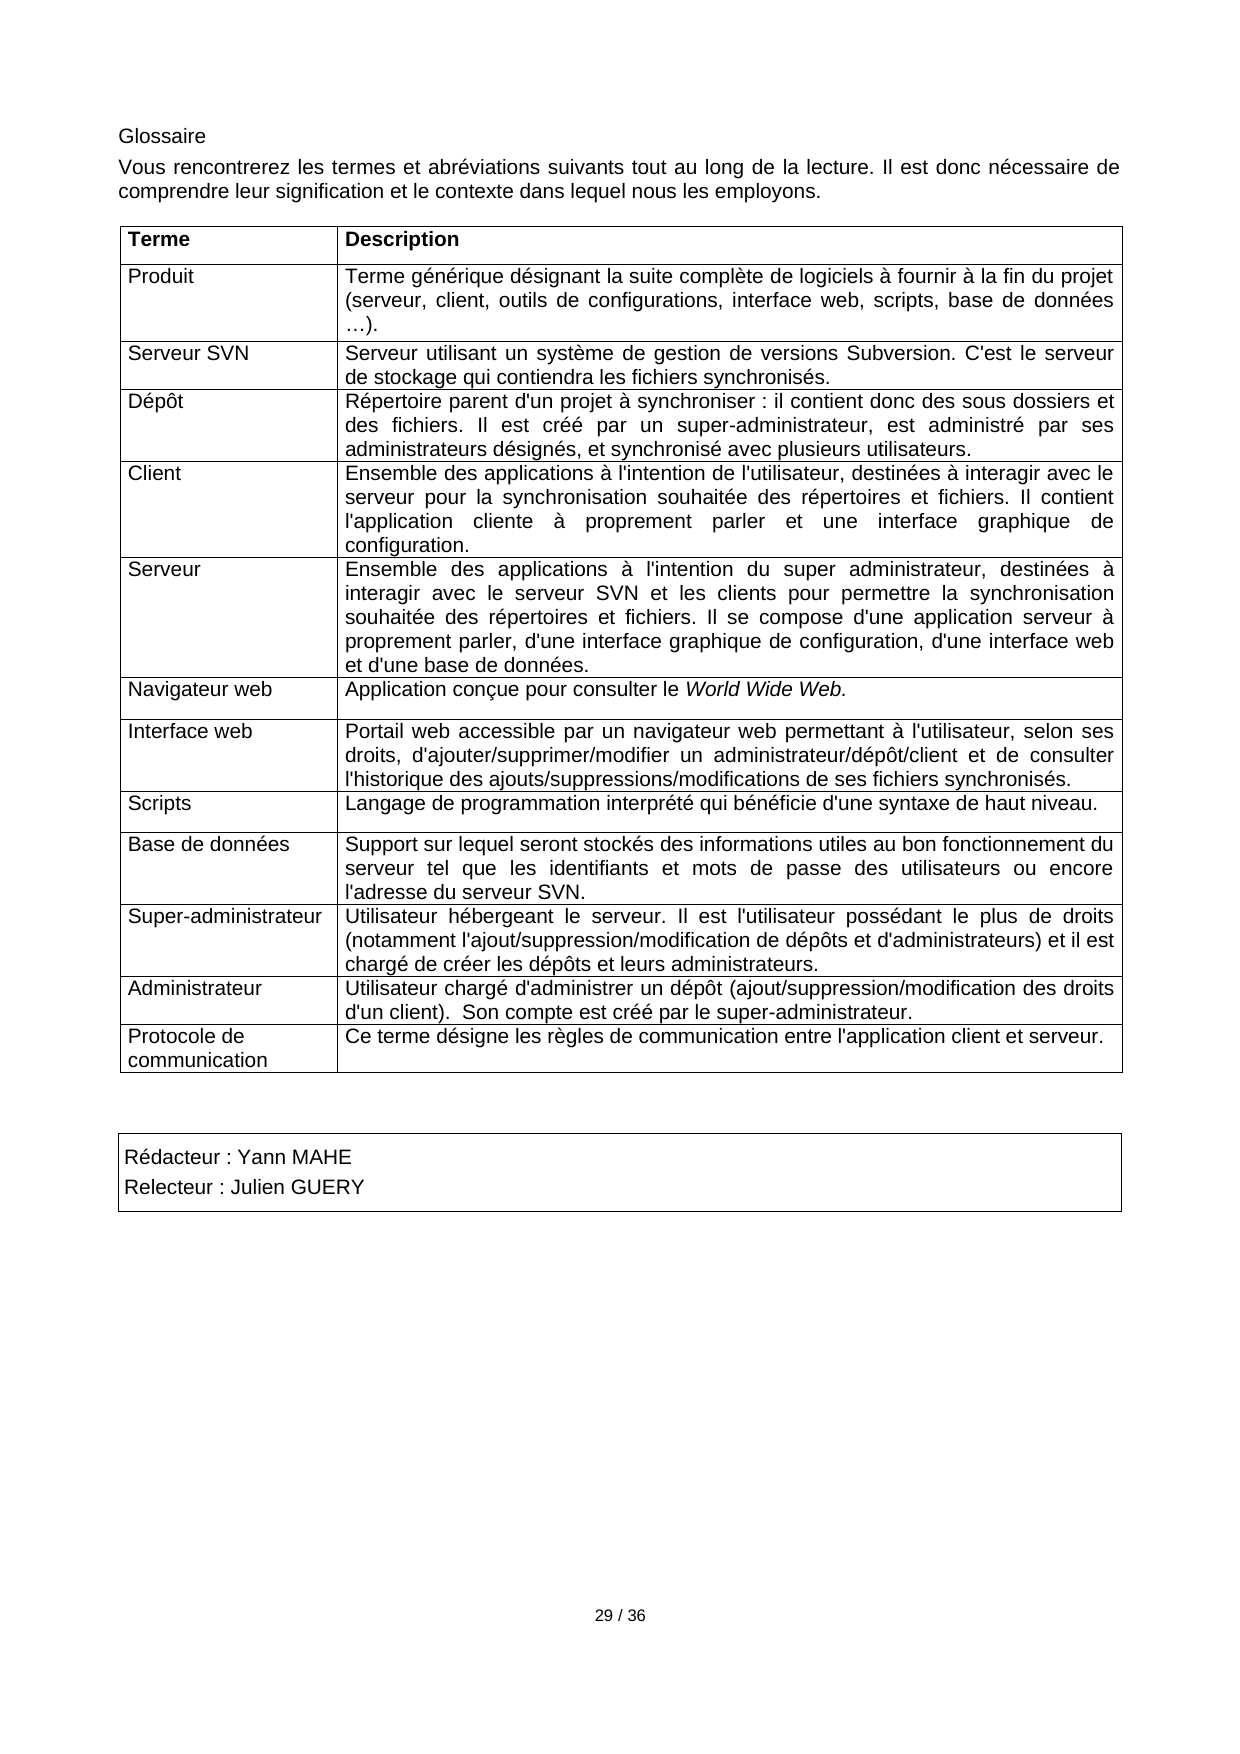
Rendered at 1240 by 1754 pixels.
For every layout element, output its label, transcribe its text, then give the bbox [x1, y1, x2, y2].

table_header Description [338, 227, 1122, 264]
table_cell Administrateur [121, 977, 337, 1024]
table_cell Support sur lequel seront stockés des informations utiles au bon fonctionnement du serveur tel que les identifiants et mots de passe des utilisateurs ou encore l'adresse du serveur SVN. [338, 833, 1122, 904]
table_cell Protocole de communication [121, 1025, 337, 1072]
table_cell Répertoire parent d'un projet à synchroniser : il contient donc des sous dossiers et des fichiers. Il est créé par un super-administrateur, est administré par ses administrateurs désignés, et synchronisé avec plusieurs utilisateurs. [338, 390, 1122, 461]
table_cell Langage de programmation interprété qui bénéficie d'une syntaxe de haut niveau. [338, 792, 1122, 832]
table_cell Super-administrateur [121, 905, 337, 976]
table_cell Ensemble des applications à l'intention de l'utilisateur, destinées à interagir avec le serveur pour la synchronisation souhaitée des répertoires et fichiers. Il contient l'application cliente à proprement parler et une interface graphique de configuration. [338, 462, 1122, 557]
table_cell Serveur SVN [121, 342, 337, 389]
table_cell Portail web accessible par un navigateur web permettant à l'utilisateur, selon ses droits, d'ajouter/supprimer/modifier un administrateur/dépôt/client et de consulter l'historique des ajouts/suppressions/modifications de ses fichiers synchronisés. [338, 720, 1122, 791]
table_cell Client [121, 462, 337, 557]
table_cell Utilisateur hébergeant le serveur. Il est l'utilisateur possédant le plus de droits (notamment l'ajout/suppression/modification de dépôts et d'administrateurs) et il est chargé de créer les dépôts et leurs administrateurs. [338, 905, 1122, 976]
table_cell Ce terme désigne les règles de communication entre l'application client et serveur. [338, 1025, 1122, 1072]
table_cell Serveur utilisant un système de gestion de versions Subversion. C'est le serveur de stockage qui contiendra les fichiers synchronisés. [338, 342, 1122, 389]
subtitle Glossaire [118, 124, 1121, 148]
table_header Rédacteur : Yann MAHE Relecteur : Julien GUERY [119, 1134, 1121, 1211]
table_cell Application conçue pour consulter le World Wide Web. [338, 678, 1122, 718]
text Vous rencontrerez les termes et abréviations suivants tout au long de la lecture. Il est donc nécessaire de comprendre leur signification et le contexte dans lequel nous les employons. [118, 154, 1121, 202]
table_cell Produit [121, 265, 337, 341]
table_cell Serveur [121, 558, 337, 677]
table_cell Base de données [121, 833, 337, 904]
table_cell Scripts [121, 792, 337, 832]
table_cell Interface web [121, 720, 337, 791]
table_cell Terme générique désignant la suite complète de logiciels à fournir à la fin du projet (serveur, client, outils de configurations, interface web, scripts, base de données …). [338, 265, 1122, 341]
table_cell Navigateur web [121, 678, 337, 718]
table_cell Utilisateur chargé d'administrer un dépôt (ajout/suppression/modification des droits d'un client). Son compte est créé par le super-administrateur. [338, 977, 1122, 1024]
table_cell Dépôt [121, 390, 337, 461]
table_cell Ensemble des applications à l'intention du super administrateur, destinées à interagir avec le serveur SVN et les clients pour permettre la synchronisation souhaitée des répertoires et fichiers. Il se compose d'une application serveur à proprement parler, d'une interface graphique de configuration, d'une interface web et d'une base de données. [338, 558, 1122, 677]
table_header Terme [121, 227, 337, 264]
